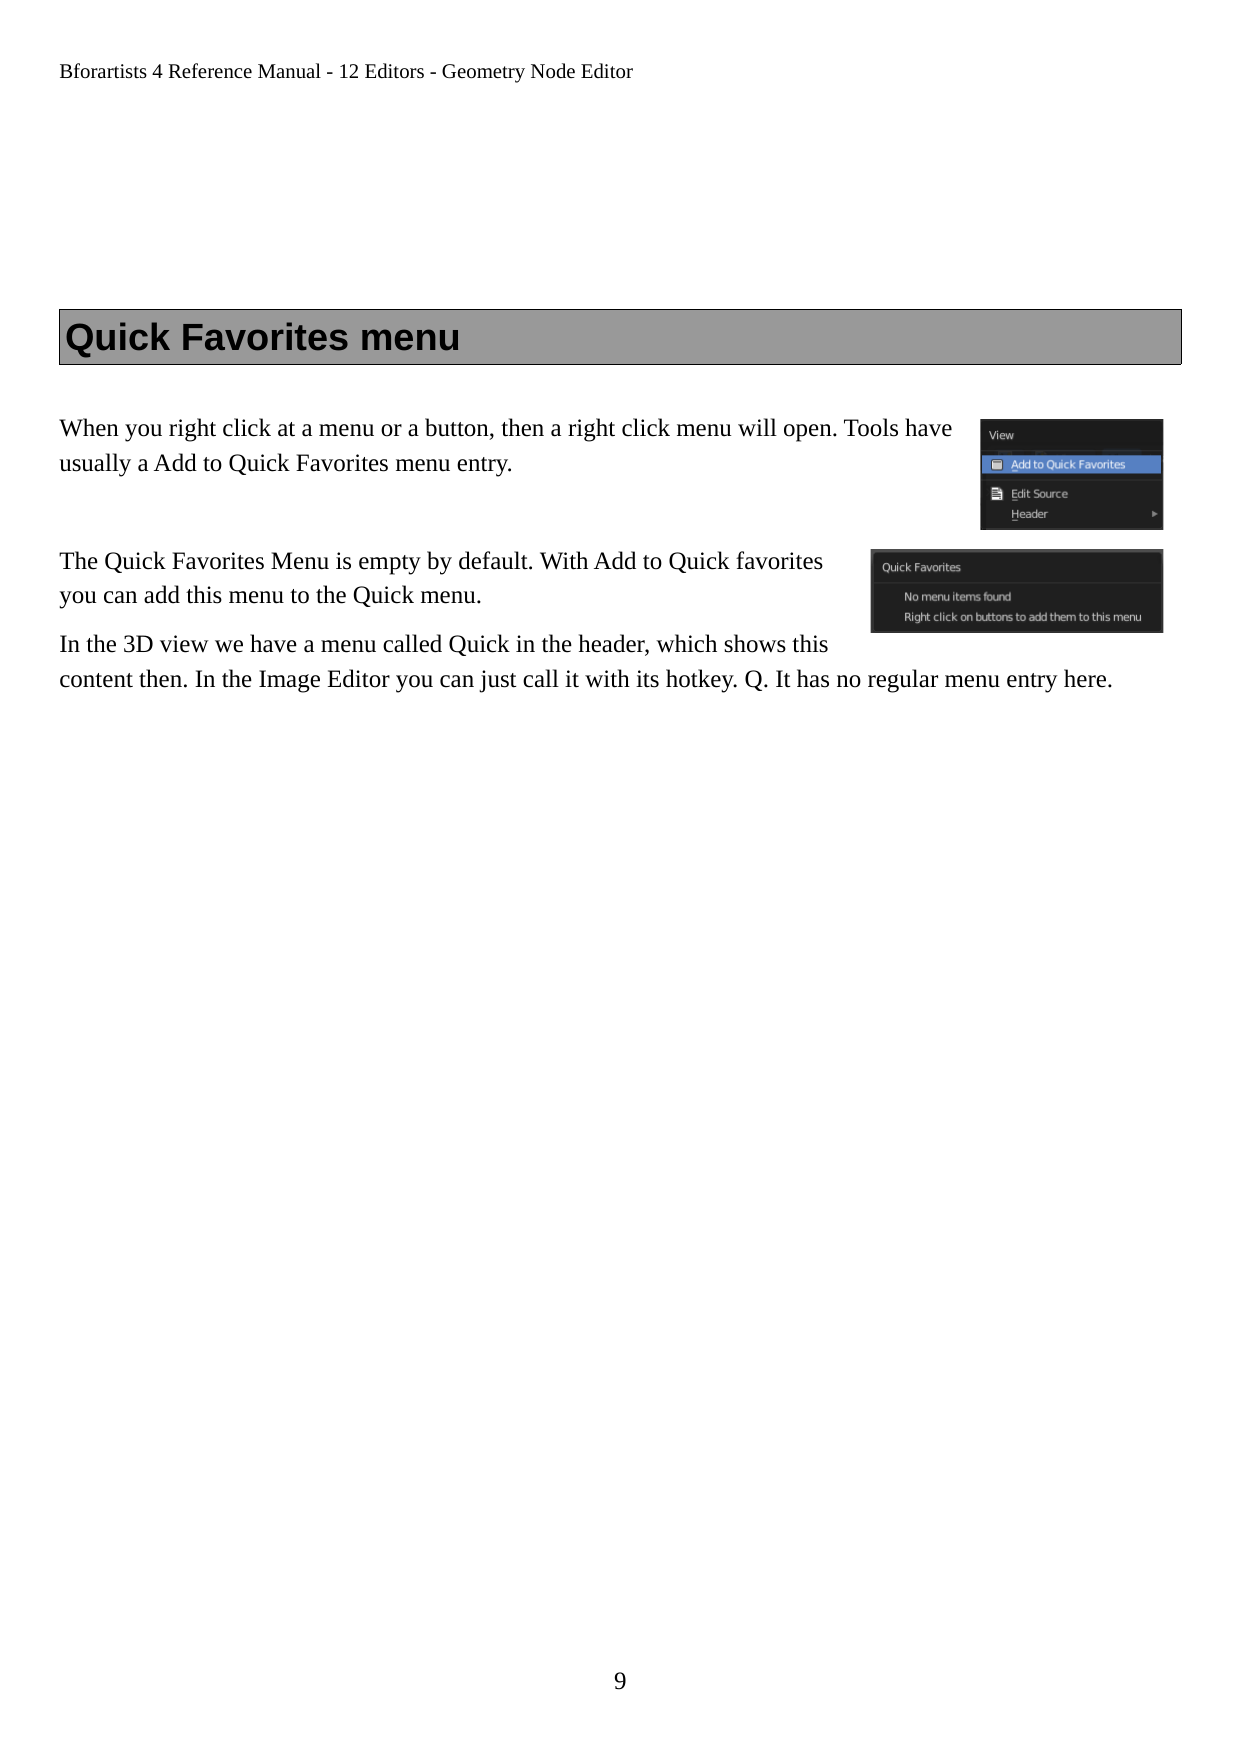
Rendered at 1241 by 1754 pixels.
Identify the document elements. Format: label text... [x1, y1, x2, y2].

text The Quick Favorites Menu is empty by default. With Add to Quick favorites you can add this menu to the Quick menu. [59, 546, 1181, 609]
table_header Quick Favorites menu [60, 310, 1181, 364]
picture [980, 419, 1164, 530]
text When you right click at a menu or a button, then a right click menu will open. Tools have usually a Add to Quick Favorites menu entry. [59, 413, 1181, 476]
picture [870, 549, 1164, 633]
text In the 3D view we have a menu called Quick in the header, which shows this content then. In the Image Editor you can just call it with its hotkey. Q. It has no regular menu entry here. [59, 629, 1181, 693]
